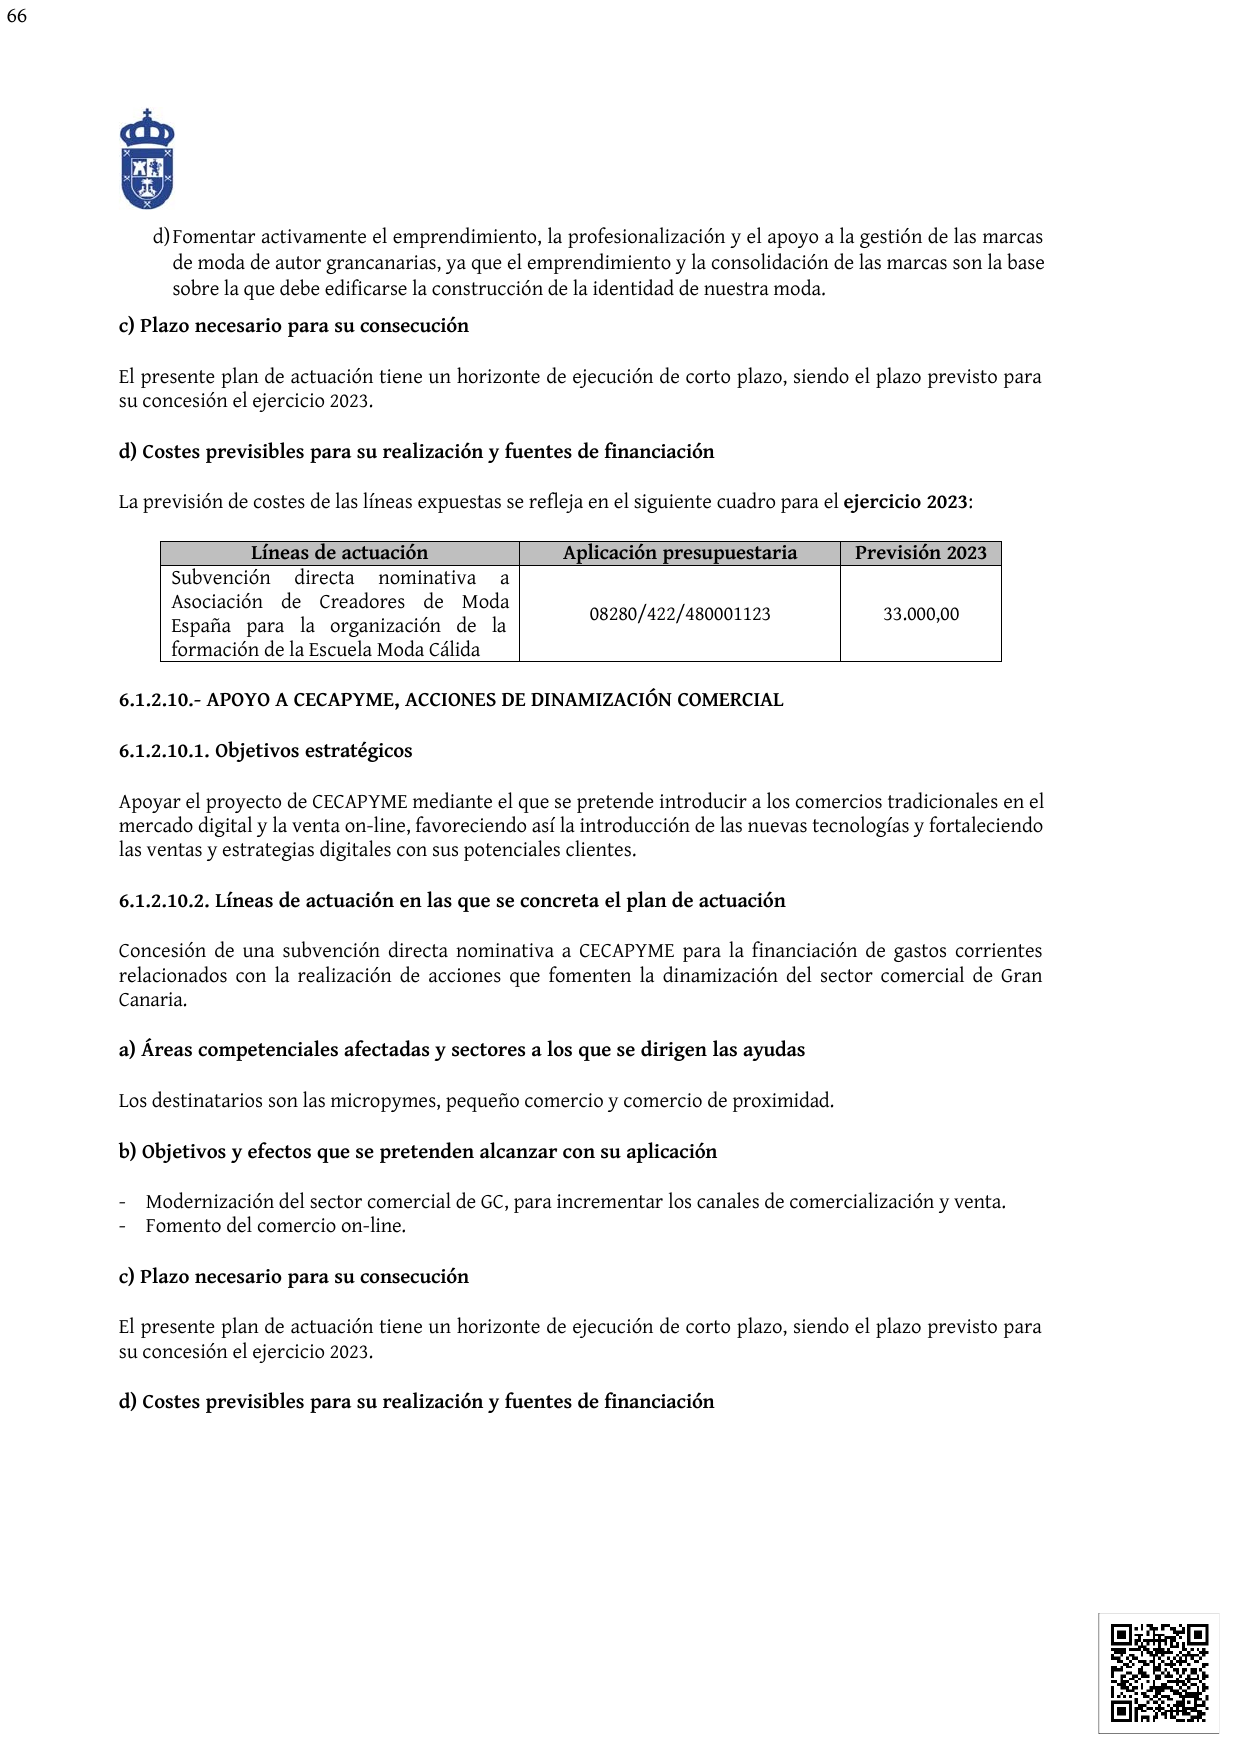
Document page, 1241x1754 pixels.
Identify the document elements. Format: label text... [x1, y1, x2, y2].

subtitle 6.1.2.10.- APOYO A CECAPYME, ACCIONES DE DINAMIZACIÓN COMERCIAL [119, 689, 1109, 713]
picture [118, 107, 176, 210]
subtitle Objetivos estratégicos [118, 739, 1109, 764]
table_header Líneas de actuación [161, 542, 519, 565]
subtitle Plazo necesario para su consecución [118, 314, 1109, 339]
subtitle Costes previsibles para su realización y fuentes de financiación [118, 440, 1109, 464]
subtitle Objetivos y efectos que se pretenden alcanzar con su aplicación [118, 1140, 1109, 1164]
text Apoyar el proyecto de CECAPYME mediante el que se pretende introducir a los comercios tradicionales en el mercado digital y la venta on-line, favoreciendo así la introducción de las nuevas tecnologías y fortaleciendo las ventas y estrategias digitales con sus potenciales clientes. [119, 790, 1044, 863]
table_header Aplicación presupuestaria [520, 542, 840, 565]
table_cell Subvención directa nominativa a Asociación de Creadores de Moda España para la organización de la formación de la Escuela Moda Cálida [161, 566, 519, 661]
list Fomentar activamente el emprendimiento, la profesionalización y el apoyo a la gestión de las marcas de moda de autor grancanarias, ya que el emprendimiento y la consolidación de las marcas son la base sobre la que debe edificarse la construcción de la identidad de nuestra moda. [153, 225, 1045, 302]
text Los destinatarios son las micropymes, pequeño comercio y comercio de proximidad. [119, 1089, 1109, 1113]
text El presente plan de actuación tiene un horizonte de ejecución de corto plazo, siendo el plazo previsto para su concesión el ejercicio 2023. [119, 1316, 1044, 1364]
picture [1098, 1613, 1220, 1734]
subtitle Plazo necesario para su consecución [118, 1265, 1109, 1289]
text El presente plan de actuación tiene un horizonte de ejecución de corto plazo, siendo el plazo previsto para su concesión el ejercicio 2023. [119, 365, 1044, 413]
table_cell 33.000,00 [841, 566, 1001, 661]
text La previsión de costes de las líneas expuestas se refleja en el siguiente cuadro para el ejercicio 2023: [119, 491, 1109, 515]
list Costes previsibles para su realización y fuentes de financiación [118, 1391, 1109, 1415]
table_header Previsión 2023 [841, 542, 1001, 565]
list Modernización del sector comercial de GC, para incrementar los canales de comercialización y venta. [118, 1190, 1109, 1214]
subtitle Áreas competenciales afectadas y sectores a los que se dirigen las ayudas [118, 1038, 1109, 1063]
table_cell 08280/422/480001123 [520, 566, 840, 661]
subtitle Líneas de actuación en las que se concreta el plan de actuación [118, 889, 1109, 913]
text Concesión de una subvención directa nominativa a CECAPYME para la financiación de gastos corrientes relacionados con la realización de acciones que fomenten la dinamización del sector comercial de Gran Canaria. [119, 939, 1044, 1012]
list Fomento del comercio on-line. [118, 1214, 1109, 1239]
